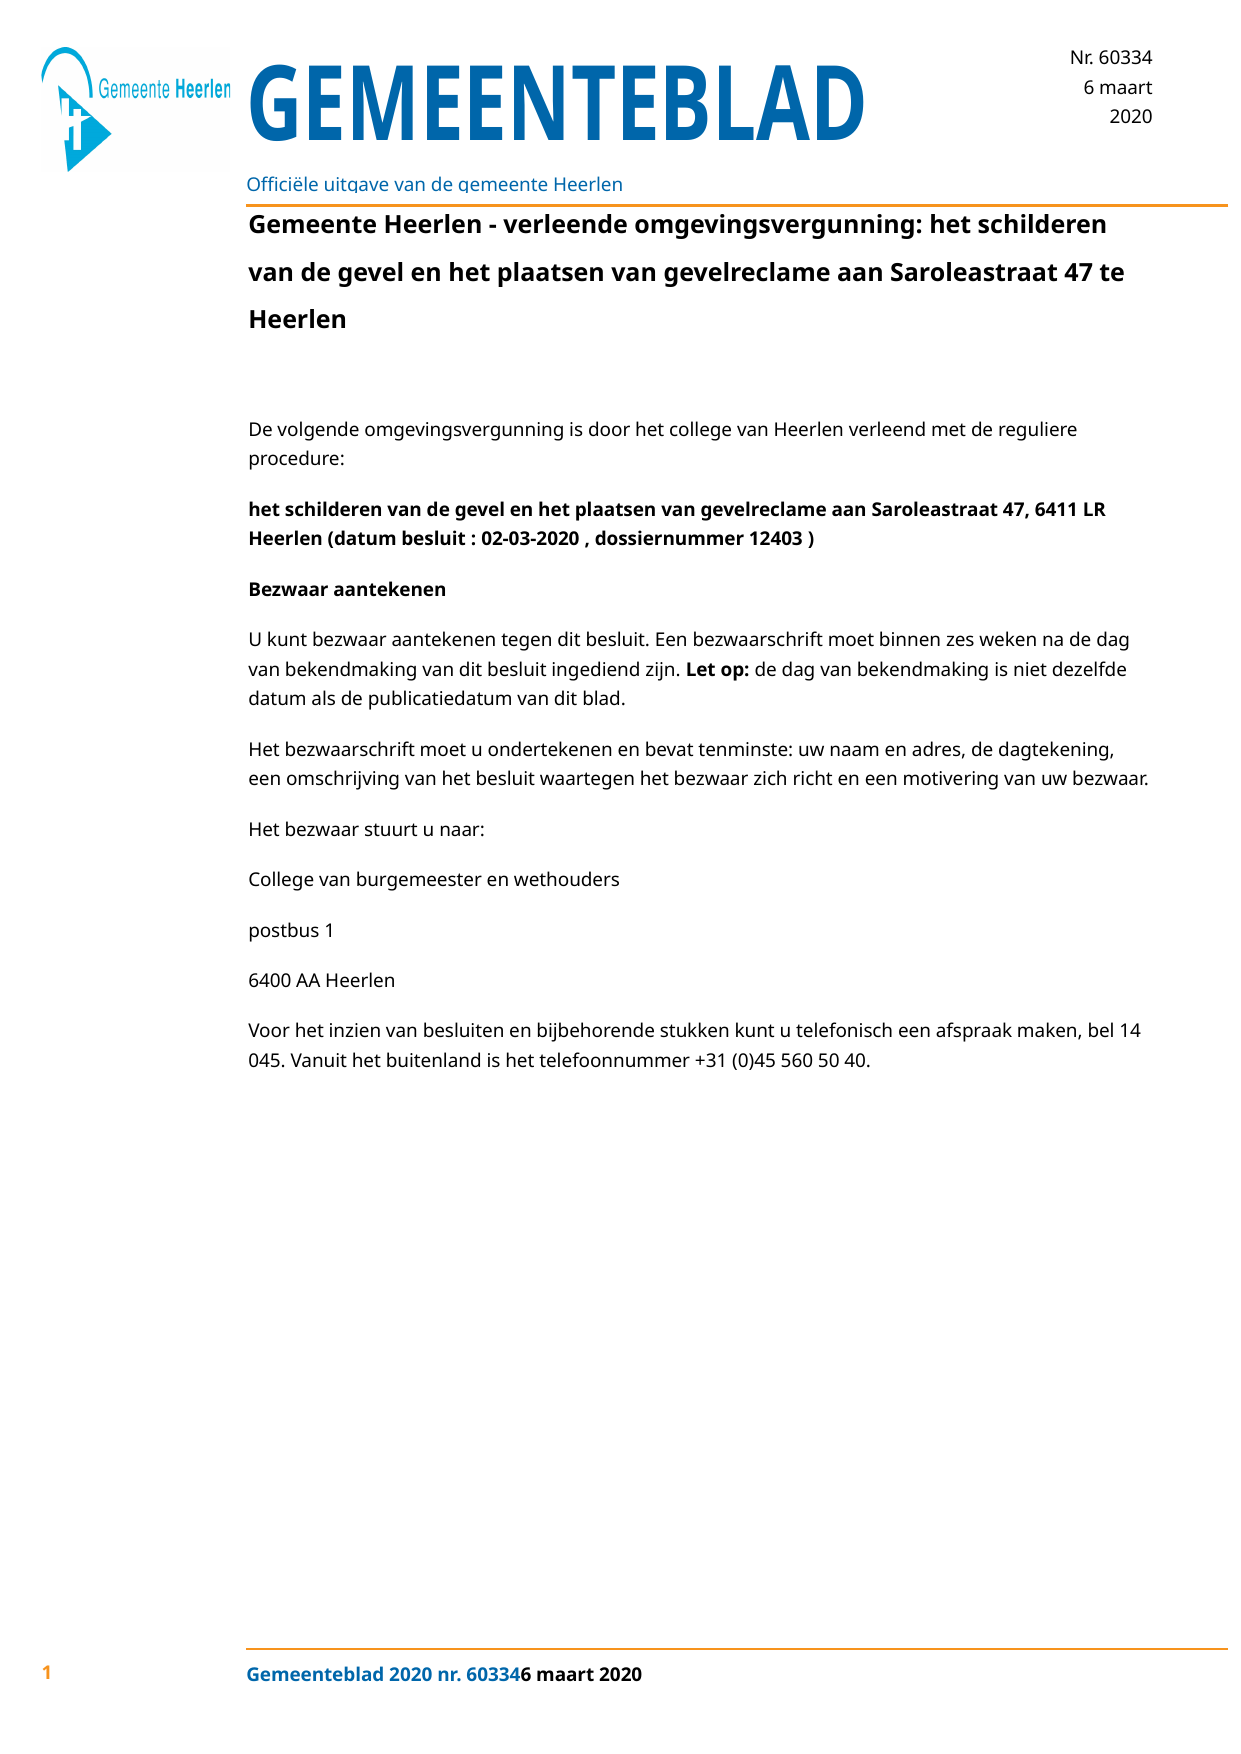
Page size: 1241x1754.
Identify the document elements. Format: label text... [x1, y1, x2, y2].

text Bezwaar aantekenen [248, 576, 1152, 602]
text Het bezwaar stuurt u naar: [248, 816, 1152, 842]
text 6400 AA Heerlen [248, 967, 1152, 993]
text Voor het inzien van besluiten en bijbehorende stukken kunt u telefonisch een afspraak maken, bel 14 045. Vanuit het buitenland is het telefoonnummer +31 (0)45 560 50 40. [248, 1018, 1152, 1073]
text Gemeente Heerlen - verleende omgevingsvergunning: het schilderen van de gevel en het plaatsen van gevelreclame aan Saroleastraat 47 te Heerlen [248, 207, 1152, 336]
text De volgende omgevingsvergunning is door het college van Heerlen verleend met de reguliere procedure: [248, 416, 1152, 471]
text College van burgemeester en wethouders [248, 866, 1152, 892]
text Het bezwaarschrift moet u ondertekenen en bevat tenminste: uw naam en adres, de dagtekening, een omschrijving van het besluit waartegen het bezwaar zich richt en een motivering van uw bezwaar. [248, 736, 1152, 791]
picture [41, 47, 231, 172]
text het schilderen van de gevel en het plaatsen van gevelreclame aan Saroleastraat 47, 6411 LR Heerlen (datum besluit : 02-03-2020 , dossiernummer 12403 ) [248, 496, 1152, 551]
text U kunt bezwaar aantekenen tegen dit besluit. Een bezwaarschrift moet binnen zes weken na de dag van bekendmaking van dit besluit ingediend zijn. Let op: de dag van bekendmaking is niet dezelfde datum als de publicatiedatum van dit blad. [248, 626, 1152, 711]
text postbus 1 [248, 917, 1152, 942]
picture [41, 47, 59, 70]
